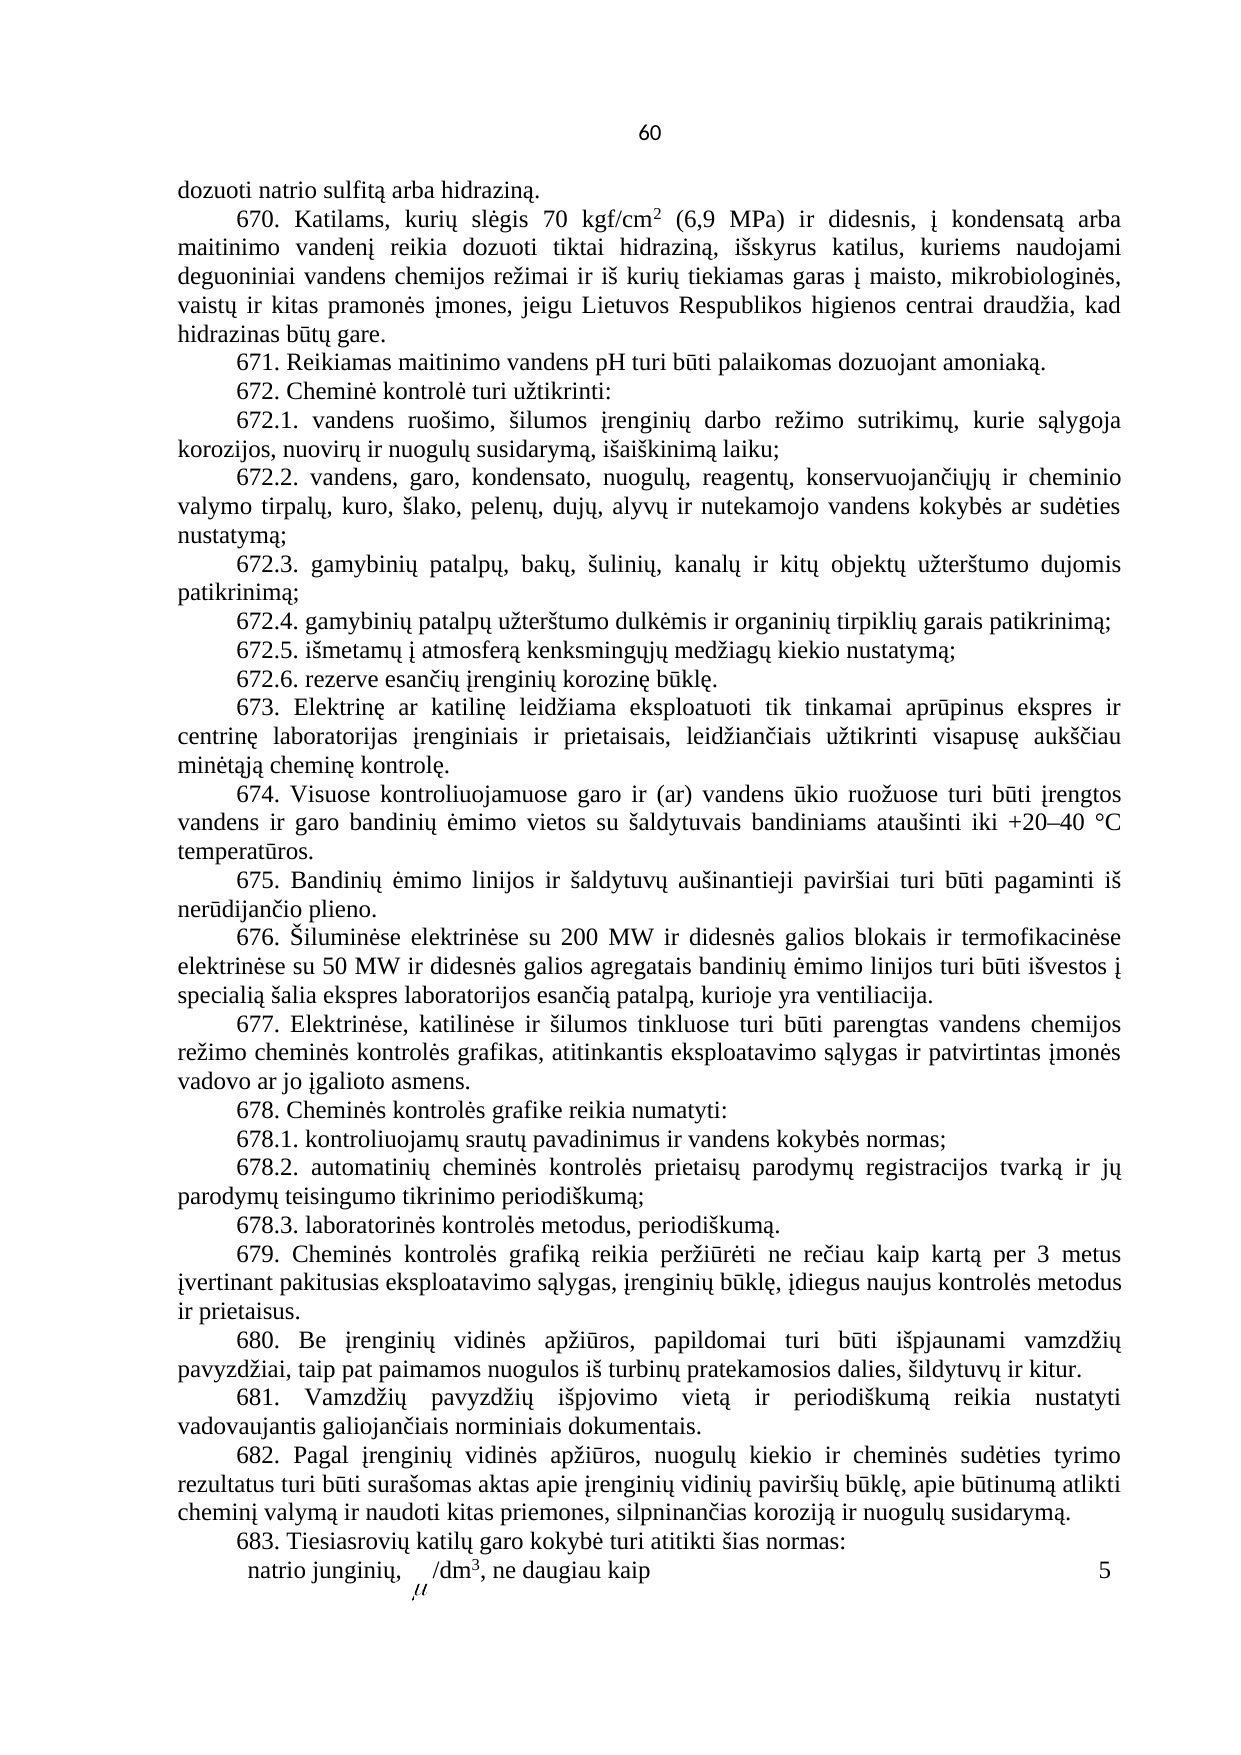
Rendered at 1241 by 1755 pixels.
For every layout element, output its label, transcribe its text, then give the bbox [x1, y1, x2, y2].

text 679. Cheminės kontrolės grafiką reikia peržiūrėti ne rečiau kaip kartą per 3 metus įvertinant pakitusias eksploatavimo sąlygas, įrenginių būklę, įdiegus naujus kontrolės metodus ir prietaisus. [177, 1239, 1122, 1325]
text 680. Be įrenginių vidinės apžiūros, papildomai turi būti išpjaunami vamzdžių pavyzdžiai, taip pat paimamos nuogulos iš turbinų pratekamosios dalies, šildytuvų ir kitur. [177, 1325, 1122, 1382]
text 672.2. vandens, garo, kondensato, nuogulų, reagentų, konservuojančiųjų ir cheminio valymo tirpalų, kuro, šlako, pelenų, dujų, alyvų ir nutekamojo vandens kokybės ar sudėties nustatymą; [177, 462, 1122, 549]
text dozuoti natrio sulfitą arba hidraziną. [177, 175, 1122, 204]
text 672.5. išmetamų į atmosferą kenksmingųjų medžiagų kiekio nustatymą; [177, 635, 1122, 664]
text 673. Elektrinę ar katilinę leidžiama eksploatuoti tik tinkamai aprūpinus ekspres ir centrinę laboratorijas įrenginiais ir prietaisais, leidžiančiais užtikrinti visapusę aukščiau minėtąją cheminę kontrolę. [177, 692, 1122, 779]
text 672.3. gamybinių patalpų, bakų, šulinių, kanalų ir kitų objektų užterštumo dujomis patikrinimą; [177, 549, 1122, 606]
text 678.1. kontroliuojamų srautų pavadinimus ir vandens kokybės normas; [177, 1124, 1122, 1152]
text 682. Pagal įrenginių vidinės apžiūros, nuogulų kiekio ir cheminės sudėties tyrimo rezultatus turi būti surašomas aktas apie įrenginių vidinių paviršių būklę, apie būtinumą atlikti cheminį valymą ir naudoti kitas priemones, silpninančias koroziją ir nuogulų susidarymą. [177, 1440, 1122, 1526]
text 681. Vamzdžių pavyzdžių išpjovimo vietą ir periodiškumą reikia nustatyti vadovaujantis galiojančiais norminiais dokumentais. [177, 1382, 1122, 1440]
text 676. Šiluminėse elektrinėse su 200 MW ir didesnės galios blokais ir termofikacinėse elektrinėse su 50 MW ir didesnės galios agregatais bandinių ėmimo linijos turi būti išvestos į specialią šalia ekspres laboratorijos esančią patalpą, kurioje yra ventiliacija. [177, 922, 1122, 1009]
text 672. Cheminė kontrolė turi užtikrinti: [177, 376, 1122, 405]
table_header natrio junginių, miug/dm3, ne daugiau kaip [177, 1555, 988, 1605]
text 675. Bandinių ėmimo linijos ir šaldytuvų aušinantieji paviršiai turi būti pagaminti iš nerūdijančio plieno. [177, 865, 1122, 922]
text 670. Katilams, kurių slėgis 70 kgf/cm2 (6,9 MPa) ir didesnis, į kondensatą arba maitinimo vandenį reikia dozuoti tiktai hidraziną, išskyrus katilus, kuriems naudojami deguoniniai vandens chemijos režimai ir iš kurių tiekiamas garas į maisto, mikrobiologinės, vaistų ir kitas pramonės įmones, jeigu Lietuvos Respublikos higienos centrai draudžia, kad hidrazinas būtų gare. [177, 204, 1122, 347]
text 677. Elektrinėse, katilinėse ir šilumos tinkluose turi būti parengtas vandens chemijos režimo cheminės kontrolės grafikas, atitinkantis eksploatavimo sąlygas ir patvirtintas įmonės vadovo ar jo įgalioto asmens. [177, 1009, 1122, 1095]
text 671. Reikiamas maitinimo vandens pH turi būti palaikomas dozuojant amoniaką. [177, 347, 1122, 376]
text 678.2. automatinių cheminės kontrolės prietaisų parodymų registracijos tvarką ir jų parodymų teisingumo tikrinimo periodiškumą; [177, 1152, 1122, 1210]
text 672.1. vandens ruošimo, šilumos įrenginių darbo režimo sutrikimų, kurie sąlygoja korozijos, nuovirų ir nuogulų susidarymą, išaiškinimą laiku; [177, 405, 1122, 462]
text 672.4. gamybinių patalpų užterštumo dulkėmis ir organinių tirpiklių garais patikrinimą; [177, 606, 1122, 635]
text 672.6. rezerve esančių įrenginių korozinę būklę. [177, 664, 1122, 692]
text 683. Tiesiasrovių katilų garo kokybė turi atitikti šias normas: [177, 1526, 1122, 1555]
text 678.3. laboratorinės kontrolės metodus, periodiškumą. [177, 1210, 1122, 1239]
text 678. Cheminės kontrolės grafike reikia numatyti: [177, 1095, 1122, 1124]
table_header 5 [989, 1555, 1122, 1605]
text 674. Visuose kontroliuojamuose garo ir (ar) vandens ūkio ruožuose turi būti įrengtos vandens ir garo bandinių ėmimo vietos su šaldytuvais bandiniams ataušinti iki +20–40 °C temperatūros. [177, 779, 1122, 865]
